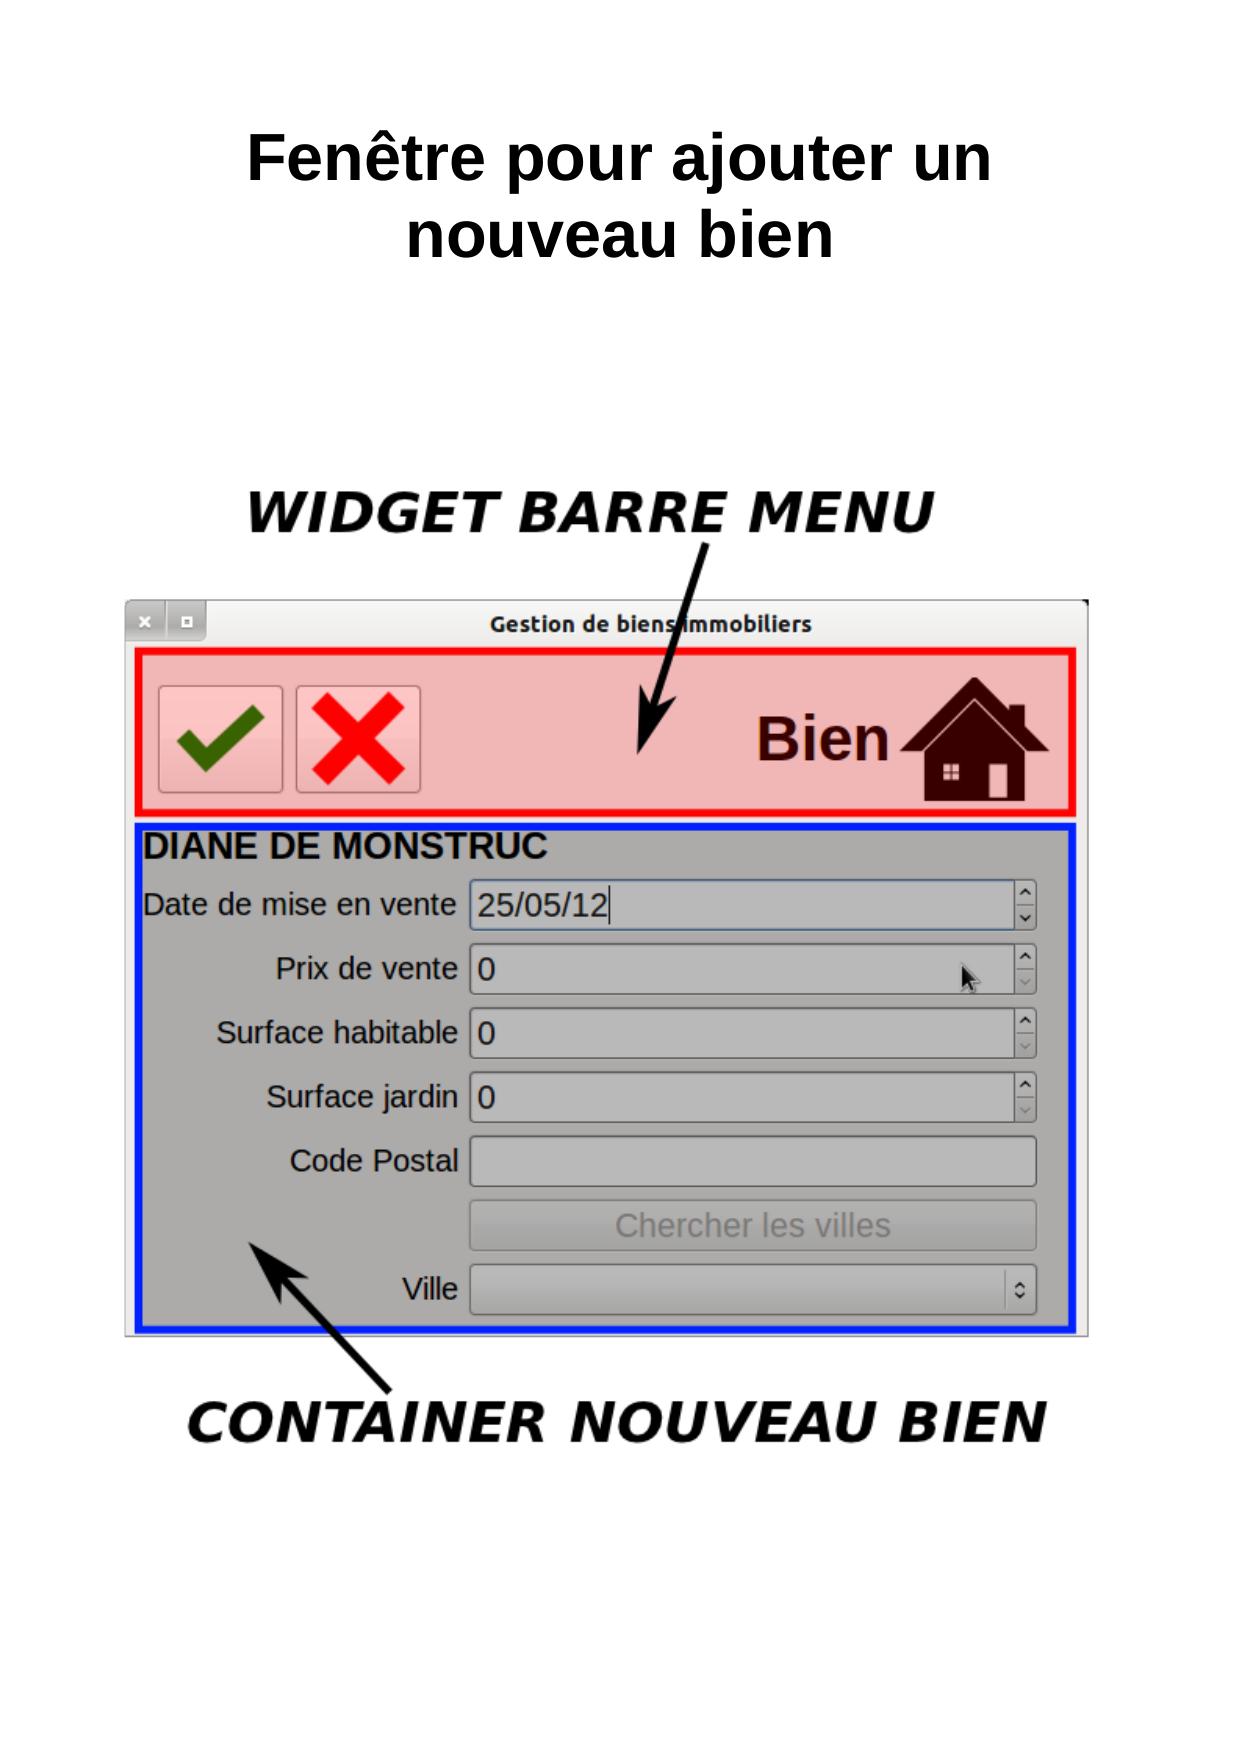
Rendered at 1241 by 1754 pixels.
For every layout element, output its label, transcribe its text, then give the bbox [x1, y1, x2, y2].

text Fenêtre pour ajouter un nouveau bien [118, 118, 1122, 271]
picture [124, 437, 1089, 1500]
